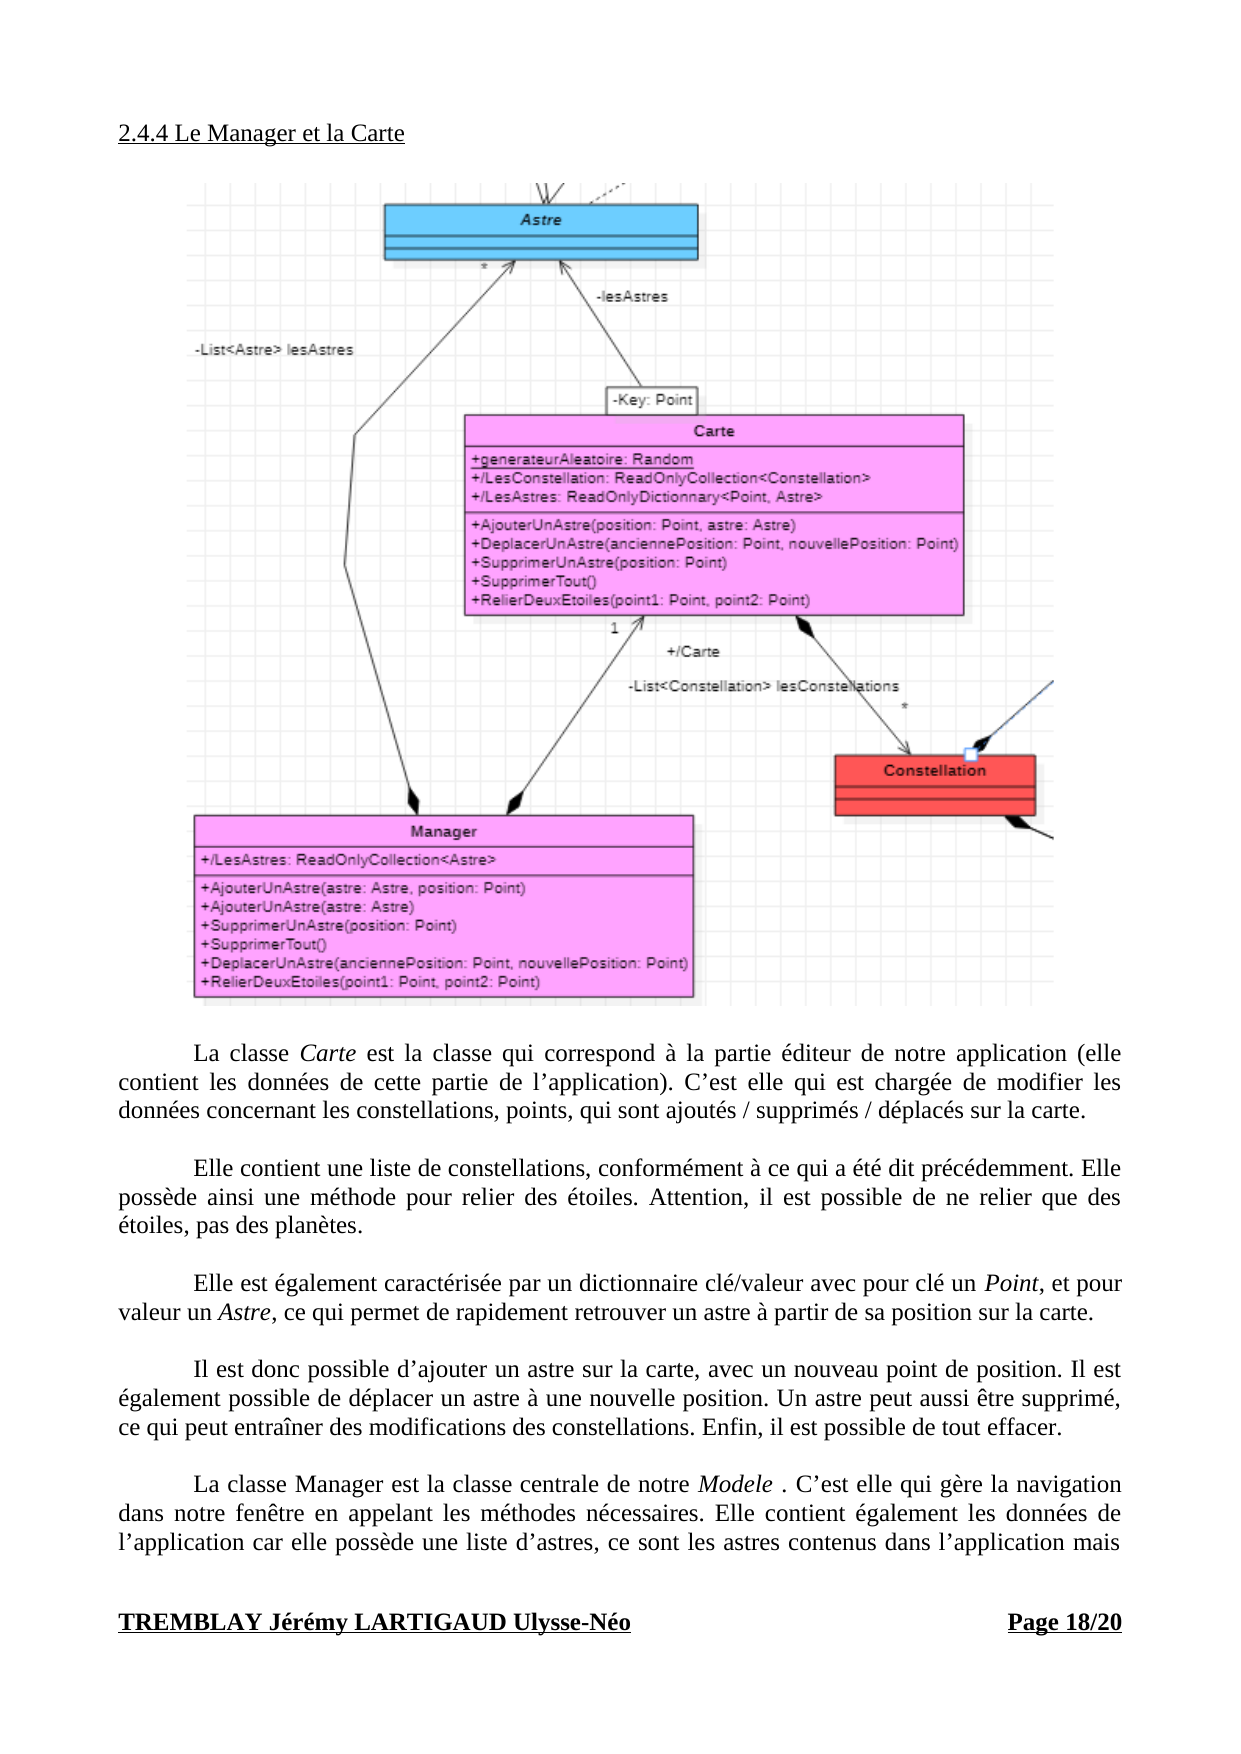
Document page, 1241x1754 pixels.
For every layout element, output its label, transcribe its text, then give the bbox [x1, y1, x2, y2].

text La classe Manager est la classe centrale de notre Modele . C’est elle qui gère la navigation dans notre fenêtre en appelant les méthodes nécessaires. Elle contient également les données de l’application car elle possède une liste d’astres, ce sont les astres contenus dans l’application mais [118, 1469, 1122, 1556]
text Elle contient une liste de constellations, conformément à ce qui a été dit précédemment. Elle possède ainsi une méthode pour relier des étoiles. Attention, il est possible de ne relier que des étoiles, pas des planètes. [118, 1153, 1122, 1239]
text Elle est également caractérisée par un dictionnaire clé/valeur avec pour clé un Point, et pour valeur un Astre, ce qui permet de rapidement retrouver un astre à partir de sa position sur la carte. [118, 1268, 1122, 1326]
text La classe Carte est la classe qui correspond à la partie éditeur de notre application (elle contient les données de cette partie de l’application). C’est elle qui est chargée de modifier les données concernant les constellations, points, qui sont ajoutés / supprimés / déplacés sur la carte. [118, 1038, 1122, 1124]
text Il est donc possible d’ajouter un astre sur la carte, avec un nouveau point de position. Il est également possible de déplacer un astre à une nouvelle position. Un astre peut aussi être supprimé, ce qui peut entraîner des modifications des constellations. Enfin, il est possible de tout effacer. [118, 1354, 1122, 1441]
text 2.4.4 Le Manager et la Carte [118, 118, 1122, 147]
picture [186, 183, 1054, 1006]
